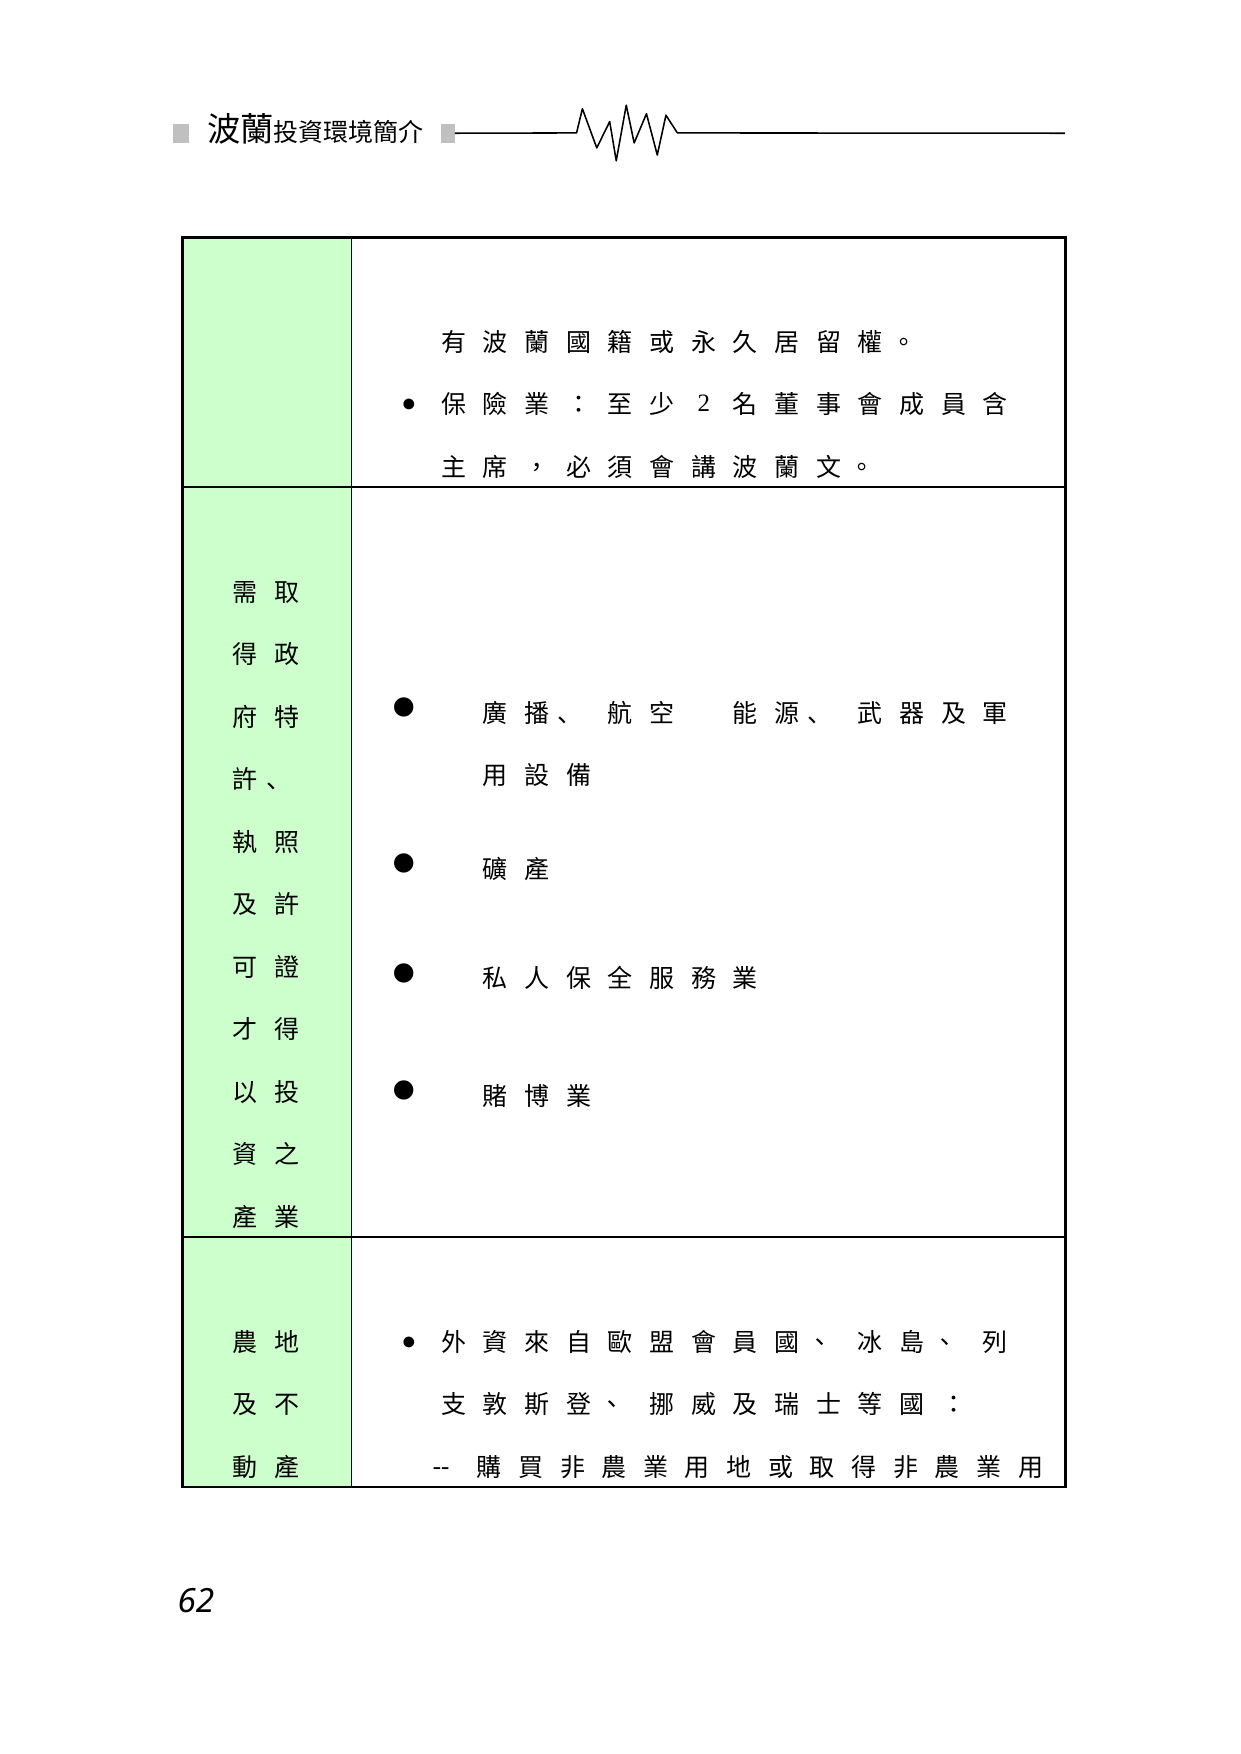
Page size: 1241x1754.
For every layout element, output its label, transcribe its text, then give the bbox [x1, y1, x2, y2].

table_header [184, 239, 351, 486]
table_cell ● 外資來自歐盟會員國、冰島、列支敦斯登、挪威及瑞士等國： -- 購買非農業用地或取得非農業用 [352, 1238, 1064, 1486]
table_header 有波蘭國籍或永久居留權。 ● 保險業：至少2名董事會成員含主席，必須會講波蘭文。 [352, 239, 1064, 486]
table_cell 需取得政府特許、執照及許可證才得以投資之產業 [184, 488, 351, 1236]
table_cell 廣播、航空 能源、武器及軍用設備 礦產 私人保全服務業 賭博業 [352, 488, 1064, 1236]
table_cell 農地及不動產 [184, 1238, 351, 1486]
